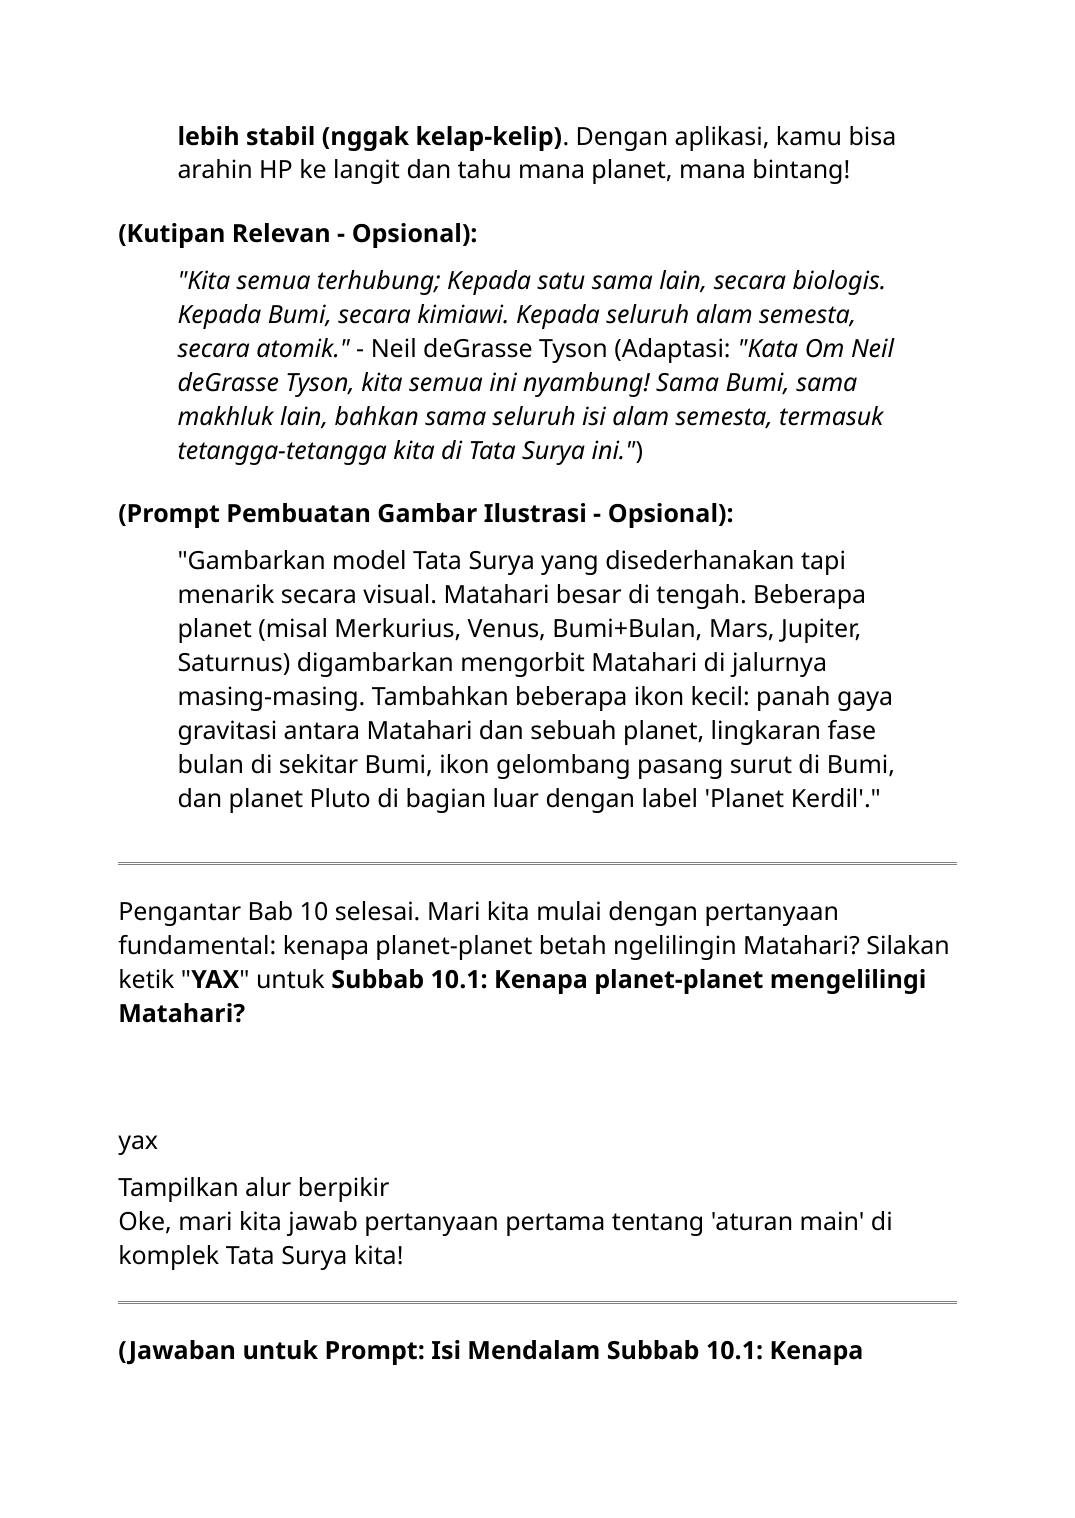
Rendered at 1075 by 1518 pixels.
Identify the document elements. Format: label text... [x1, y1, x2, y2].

text (Prompt Pembuatan Gambar Ilustrasi - Opsional): [118, 496, 957, 530]
text (Jawaban untuk Prompt: Isi Mendalam Subbab 10.1: Kenapa [118, 1333, 957, 1367]
text "Gambarkan model Tata Surya yang disederhanakan tapi menarik secara visual. Matahari besar di tengah. Beberapa planet (misal Merkurius, Venus, Bumi+Bulan, Mars, Jupiter, Saturnus) digambarkan mengorbit Matahari di jalurnya masing-masing. Tambahkan beberapa ikon kecil: panah gaya gravitasi antara Matahari dan sebuah planet, lingkaran fase bulan di sekitar Bumi, ikon gelombang pasang surut di Bumi, dan planet Pluto di bagian luar dengan label 'Planet Kerdil'." [177, 543, 898, 815]
text lebih stabil (nggak kelap-kelip). Dengan aplikasi, kamu bisa arahin HP ke langit dan tahu mana planet, mana bintang! [177, 118, 898, 186]
text Pengantar Bab 10 selesai. Mari kita mulai dengan pertanyaan fundamental: kenapa planet-planet betah ngelilingin Matahari? Silakan ketik "YAX" untuk Subbab 10.1: Kenapa planet-planet mengelilingi Matahari? [118, 893, 957, 1030]
text yax [118, 1123, 957, 1157]
text (Kutipan Relevan - Opsional): [118, 216, 957, 250]
text Oke, mari kita jawab pertanyaan pertama tentang 'aturan main' di komplek Tata Surya kita! [118, 1203, 957, 1272]
text Tampilkan alur berpikir [118, 1169, 957, 1203]
text "Kita semua terhubung; Kepada satu sama lain, secara biologis. Kepada Bumi, secara kimiawi. Kepada seluruh alam semesta, secara atomik." - Neil deGrasse Tyson (Adaptasi: "Kata Om Neil deGrasse Tyson, kita semua ini nyambung! Sama Bumi, sama makhluk lain, bahkan sama seluruh isi alam semesta, termasuk tetangga-tetangga kita di Tata Surya ini.") [177, 262, 898, 467]
